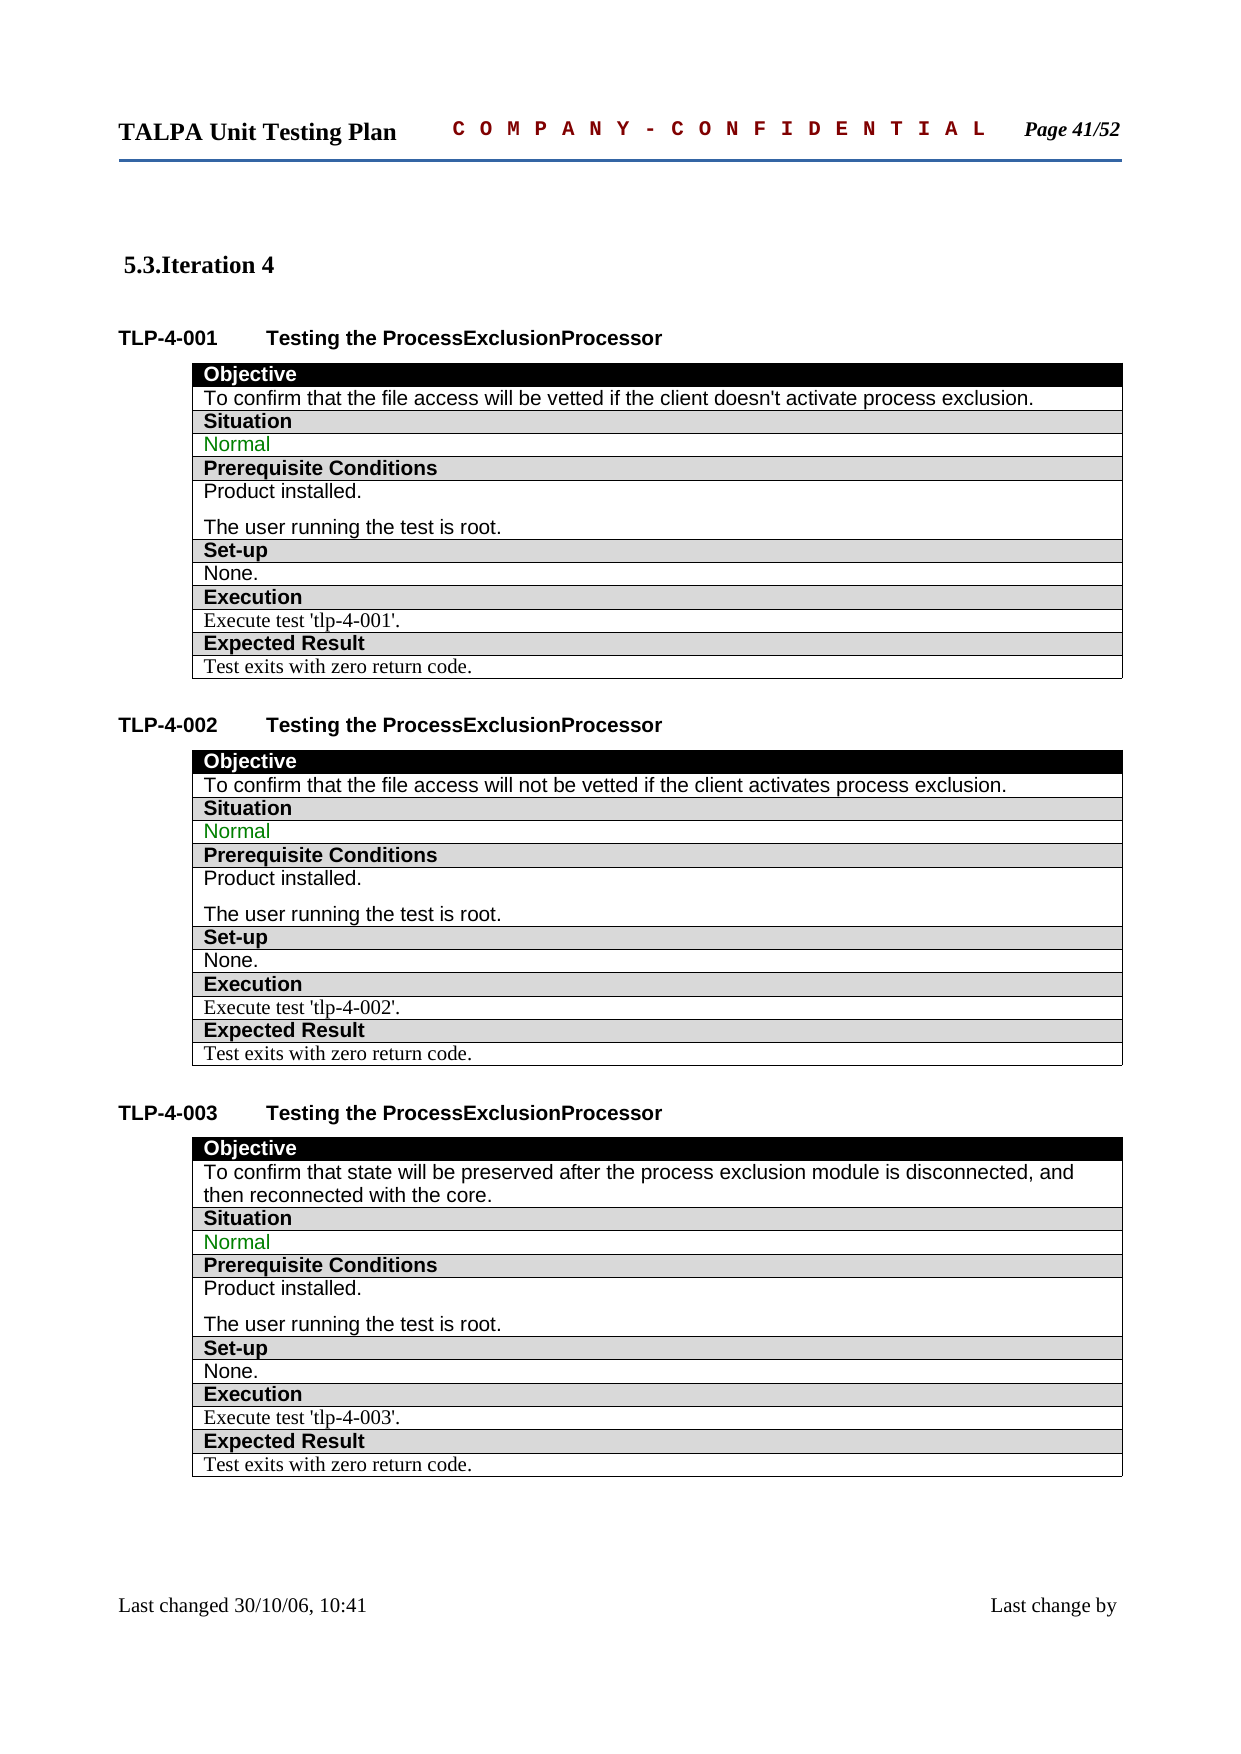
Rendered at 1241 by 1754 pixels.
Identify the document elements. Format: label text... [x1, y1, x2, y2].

table_cell To confirm that the file access will not be vetted if the client activates process exclusion. [193, 774, 1122, 797]
table_cell Normal [193, 434, 1122, 456]
table_cell Prerequisite Conditions [193, 844, 1122, 867]
table_header Objective [193, 751, 1122, 773]
table_cell Execute test 'tlp-4-003'. [193, 1407, 1122, 1429]
table_cell Prerequisite Conditions [193, 1255, 1122, 1277]
table_cell Normal [193, 1231, 1122, 1254]
table_cell Product installed. The user running the test is root. [193, 1278, 1122, 1336]
text TLP-4-003 Testing the ProcessExclusionProcessor [118, 1101, 1122, 1124]
table_cell Execution [193, 586, 1122, 609]
table_cell Expected Result [193, 633, 1122, 655]
table_cell Execution [193, 973, 1122, 996]
table_cell Test exits with zero return code. [193, 1043, 1122, 1065]
table_cell None. [193, 563, 1122, 585]
table_cell Set-up [193, 927, 1122, 949]
table_cell None. [193, 950, 1122, 972]
table_cell To confirm that the file access will be vetted if the client doesn't activate process exclusion. [193, 387, 1122, 410]
text TLP-4-002 Testing the ProcessExclusionProcessor [118, 714, 1122, 737]
table_cell Situation [193, 1208, 1122, 1230]
table_header Objective [193, 1138, 1122, 1160]
table_cell Test exits with zero return code. [193, 1454, 1122, 1476]
table_cell Product installed. The user running the test is root. [193, 868, 1122, 926]
text TLP-4-001 Testing the ProcessExclusionProcessor [118, 327, 1122, 350]
table_header Objective [193, 364, 1122, 386]
table_cell Product installed. The user running the test is root. [193, 481, 1122, 539]
table_cell Execute test 'tlp-4-001'. [193, 610, 1122, 632]
table_cell Execute test 'tlp-4-002'. [193, 997, 1122, 1019]
table_cell Set-up [193, 1337, 1122, 1359]
table_cell Situation [193, 798, 1122, 820]
table_cell Prerequisite Conditions [193, 457, 1122, 480]
table_cell Normal [193, 821, 1122, 843]
subtitle Iteration 4 [124, 251, 1122, 279]
table_cell Expected Result [193, 1020, 1122, 1042]
table_cell Expected Result [193, 1430, 1122, 1453]
table_cell None. [193, 1360, 1122, 1383]
table_cell Set-up [193, 540, 1122, 562]
table_cell Test exits with zero return code. [193, 656, 1122, 678]
table_cell Execution [193, 1384, 1122, 1406]
table_cell Situation [193, 411, 1122, 433]
table_cell To confirm that state will be preserved after the process exclusion module is disconnected, and then reconnected with the core. [193, 1161, 1122, 1207]
